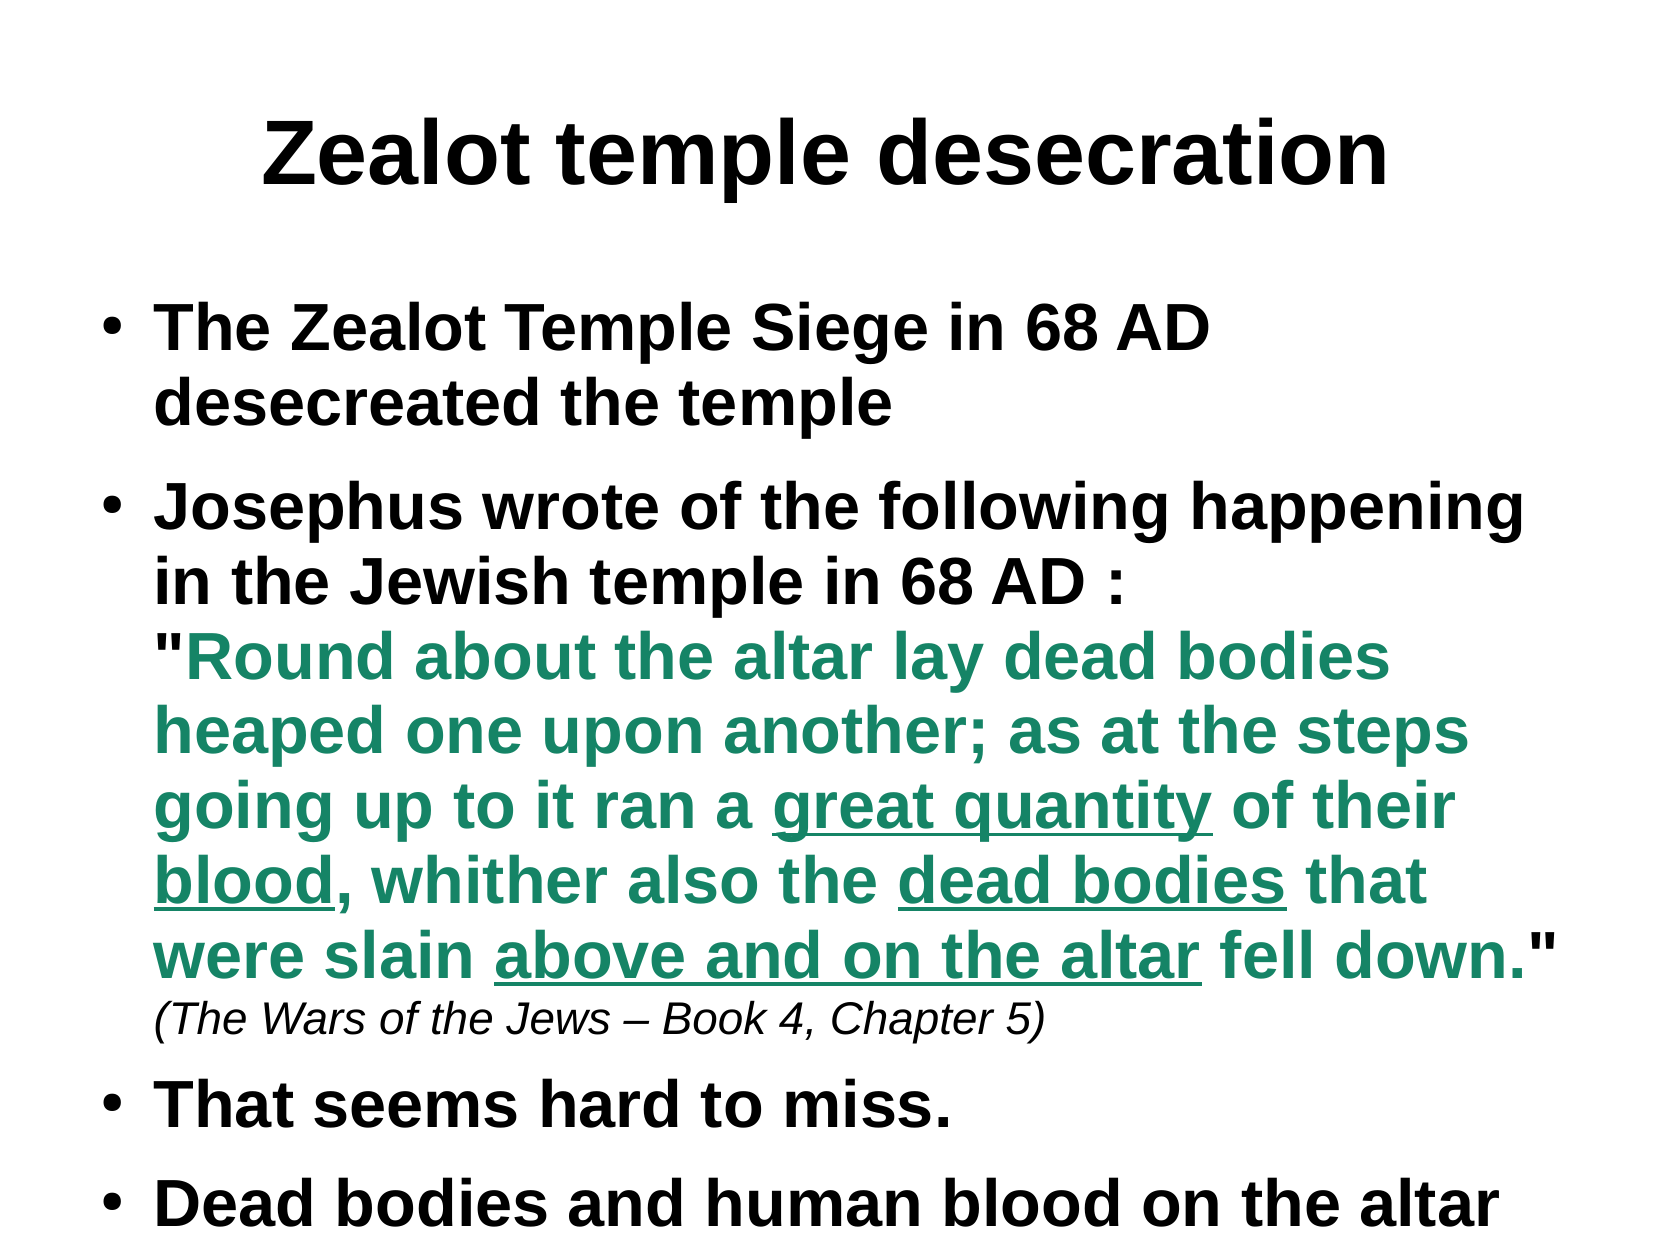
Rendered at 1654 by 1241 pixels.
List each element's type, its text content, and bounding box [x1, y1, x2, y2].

list The Zealot Temple Siege in 68 AD desecreated the temple Josephus wrote of the following happening in the Jewish temple in 68 AD : "Round about the altar lay dead bodies heaped one upon another; as at the steps going up to it ran a great quantity of their blood, whither also the dead bodies that were slain above and on the altar fell down." (The Wars of the Jews – Book 4, Chapter 5) That seems hard to miss. Dead bodies and human blood on the altar [82, 290, 1571, 1241]
title Zealot temple desecration [82, 49, 1571, 257]
